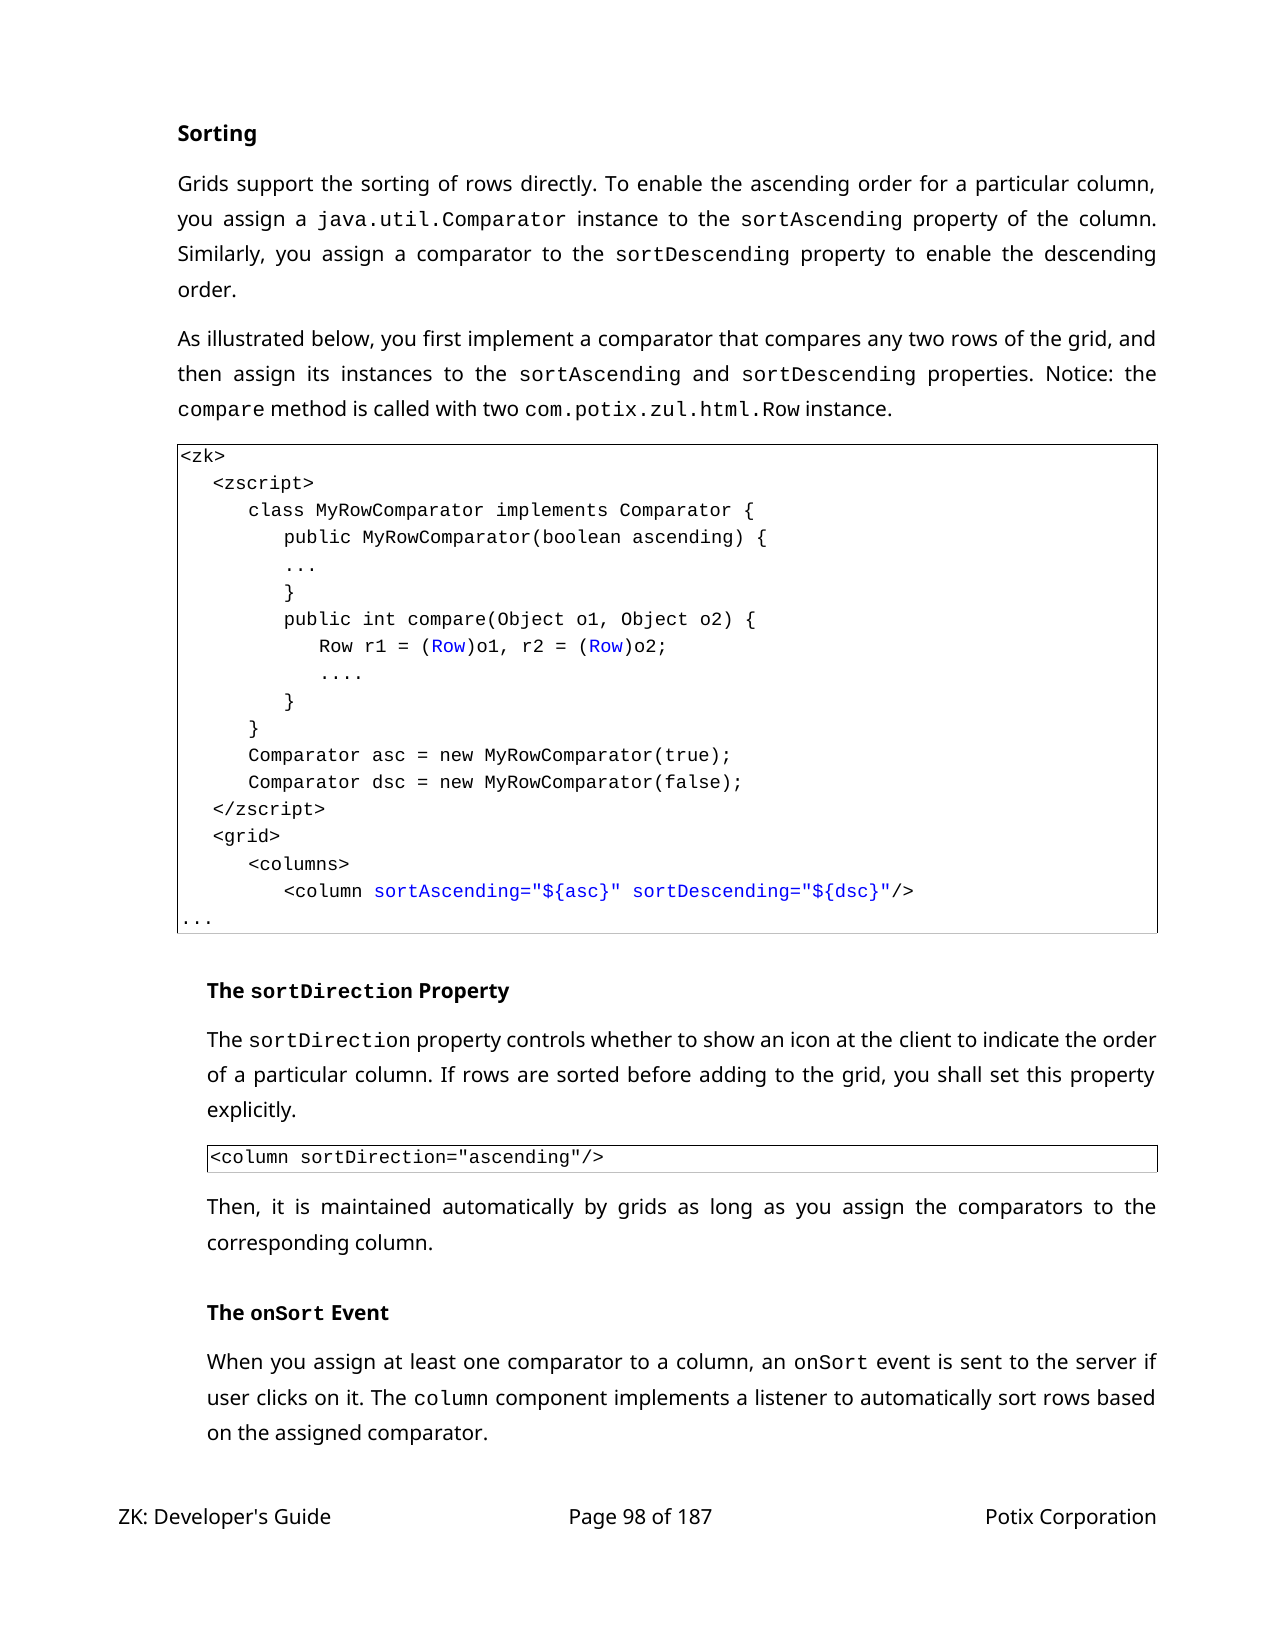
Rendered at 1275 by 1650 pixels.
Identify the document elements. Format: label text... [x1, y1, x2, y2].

text .... [178, 661, 1157, 686]
text <columns> [178, 852, 1157, 876]
text As illustrated below, you first implement a comparator that compares any two rows of the grid, and then assign its instances to the sortAscending and sortDescending properties. Notice: the compare method is called with two com.potix.zul.html.Row instance. [177, 324, 1157, 423]
text <zscript> [178, 471, 1157, 495]
text Then, it is maintained automatically by grids as long as you assign the comparators to the corresponding column. [207, 1192, 1157, 1256]
text } [178, 716, 1157, 740]
text public int compare(Object o1, Object o2) { [178, 607, 1157, 631]
text The sortDirection property controls whether to show an icon at the client to indicate the order of a particular column. If rows are sorted before adding to the grid, you shall set this property explicitly. [207, 1025, 1157, 1124]
text <grid> [178, 824, 1157, 849]
text <column sortDirection="ascending"/> [208, 1146, 1157, 1172]
subtitle The onSort Event [207, 1298, 1157, 1327]
text ... [178, 906, 1157, 933]
subtitle Sorting [177, 118, 1157, 148]
text Grids support the sorting of rows directly. To enable the ascending order for a particular column, you assign a java.util.Comparator instance to the sortAscending property of the column. Similarly, you assign a comparator to the sortDescending property to enable the descending order. [177, 169, 1157, 303]
text } [178, 580, 1157, 604]
text class MyRowComparator implements Comparator { [178, 498, 1157, 522]
text Comparator asc = new MyRowComparator(true); [178, 743, 1157, 767]
text ... [178, 552, 1157, 577]
subtitle The sortDirection Property [207, 976, 1157, 1004]
text Row r1 = (Row)o1, r2 = (Row)o2; [178, 634, 1157, 658]
text <zk> [178, 445, 1157, 468]
text <column sortAscending="${asc}" sortDescending="${dsc}"/> [178, 879, 1157, 903]
text public MyRowComparator(boolean ascending) { [178, 525, 1157, 549]
text } [178, 688, 1157, 713]
text When you assign at least one comparator to a column, an onSort event is sent to the server if user clicks on it. The column component implements a listener to automatically sort rows based on the assigned comparator. [207, 1347, 1157, 1447]
text Comparator dsc = new MyRowComparator(false); [178, 770, 1157, 794]
text </zscript> [178, 797, 1157, 821]
